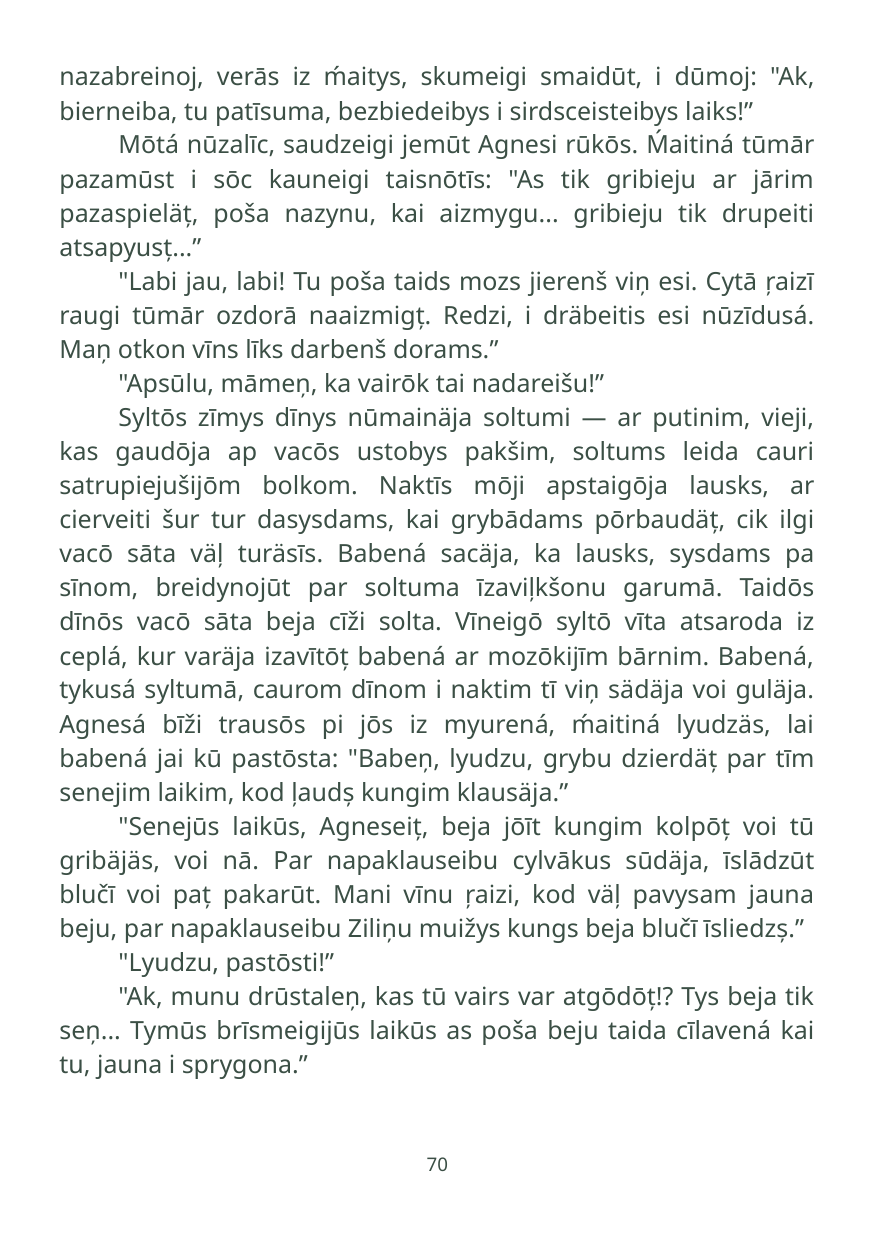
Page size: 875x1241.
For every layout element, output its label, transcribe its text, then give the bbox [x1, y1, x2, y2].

text "Labi jau, labi! Tu poša taids mozs jierenš viņ esi. Cytā ŗaizī raugi tūmār ozdorā naaizmigț. Redzi, i dräbeitis esi nūzīdusá. Maņ otkon vīns līks darbenš dorams.” [59, 263, 815, 366]
text Mōtá nūzalīc, saudzeigi jemūt Agnesi rūkōs. Ḿaitiná tūmār pazamūst i sōc kauneigi taisnōtīs: "As tik gribieju ar jārim pazaspieläț, poša nazynu, kai aizmygu... gribieju tik drupeiti atsapyusț...” [59, 127, 815, 263]
text "Apsūlu, māmeņ, ka vairōk tai nadareišu!” [59, 366, 815, 400]
text nazabreinoj, verās iz ḿaitys, skumeigi smaidūt, i dūmoj: "Ak, bierneiba, tu patīsuma, bezbiedeibys i sirdsceisteibys laiks!” [59, 59, 815, 127]
text Syltōs zīmys dīnys nūmainäja soltumi — ar putinim, vieji, kas gaudōja ap vacōs ustobys pakšim, soltums leida cauri satrupiejušijōm bolkom. Naktīs mōji apstaigōja lausks, ar cierveiti šur tur dasysdams, kai grybādams pōrbaudäț, cik ilgi vacō sāta väļ turäsīs. Babená sacäja, ka lausks, sysdams pa sīnom, breidynojūt par soltuma īzaviļkšonu garumā. Taidōs dīnōs vacō sāta beja cīži solta. Vīneigō syltō vīta atsaroda iz ceplá, kur varäja izavītōț babená ar mozōkijīm bārnim. Babená, tykusá syltumā, caurom dīnom i naktim tī viņ sädäja voi guläja. Agnesá bīži trausōs pi jōs iz myurená, ḿaitiná lyudzäs, lai babená jai kū pastōsta: "Babeņ, lyudzu, grybu dzierdäț par tīm senejim laikim, kod ļaudș kungim klausäja.” [59, 400, 815, 808]
text "Lyudzu, pastōsti!” [59, 945, 815, 979]
text "Ak, munu drūstaleņ, kas tū vairs var atgōdōț!? Tys beja tik seņ... Tymūs brīsmeigijūs laikūs as poša beju taida cīlavená kai tu, jauna i sprygona.” [59, 979, 815, 1081]
text "Senejūs laikūs, Agneseiț, beja jōīt kungim kolpōț voi tū gribäjäs, voi nā. Par napaklauseibu cylvākus sūdäja, īslādzūt blučī voi paț pakarūt. Mani vīnu ŗaizi, kod väļ pavysam jauna beju, par napaklauseibu Ziliņu muižys kungs beja blučī īsliedzș.” [59, 808, 815, 945]
